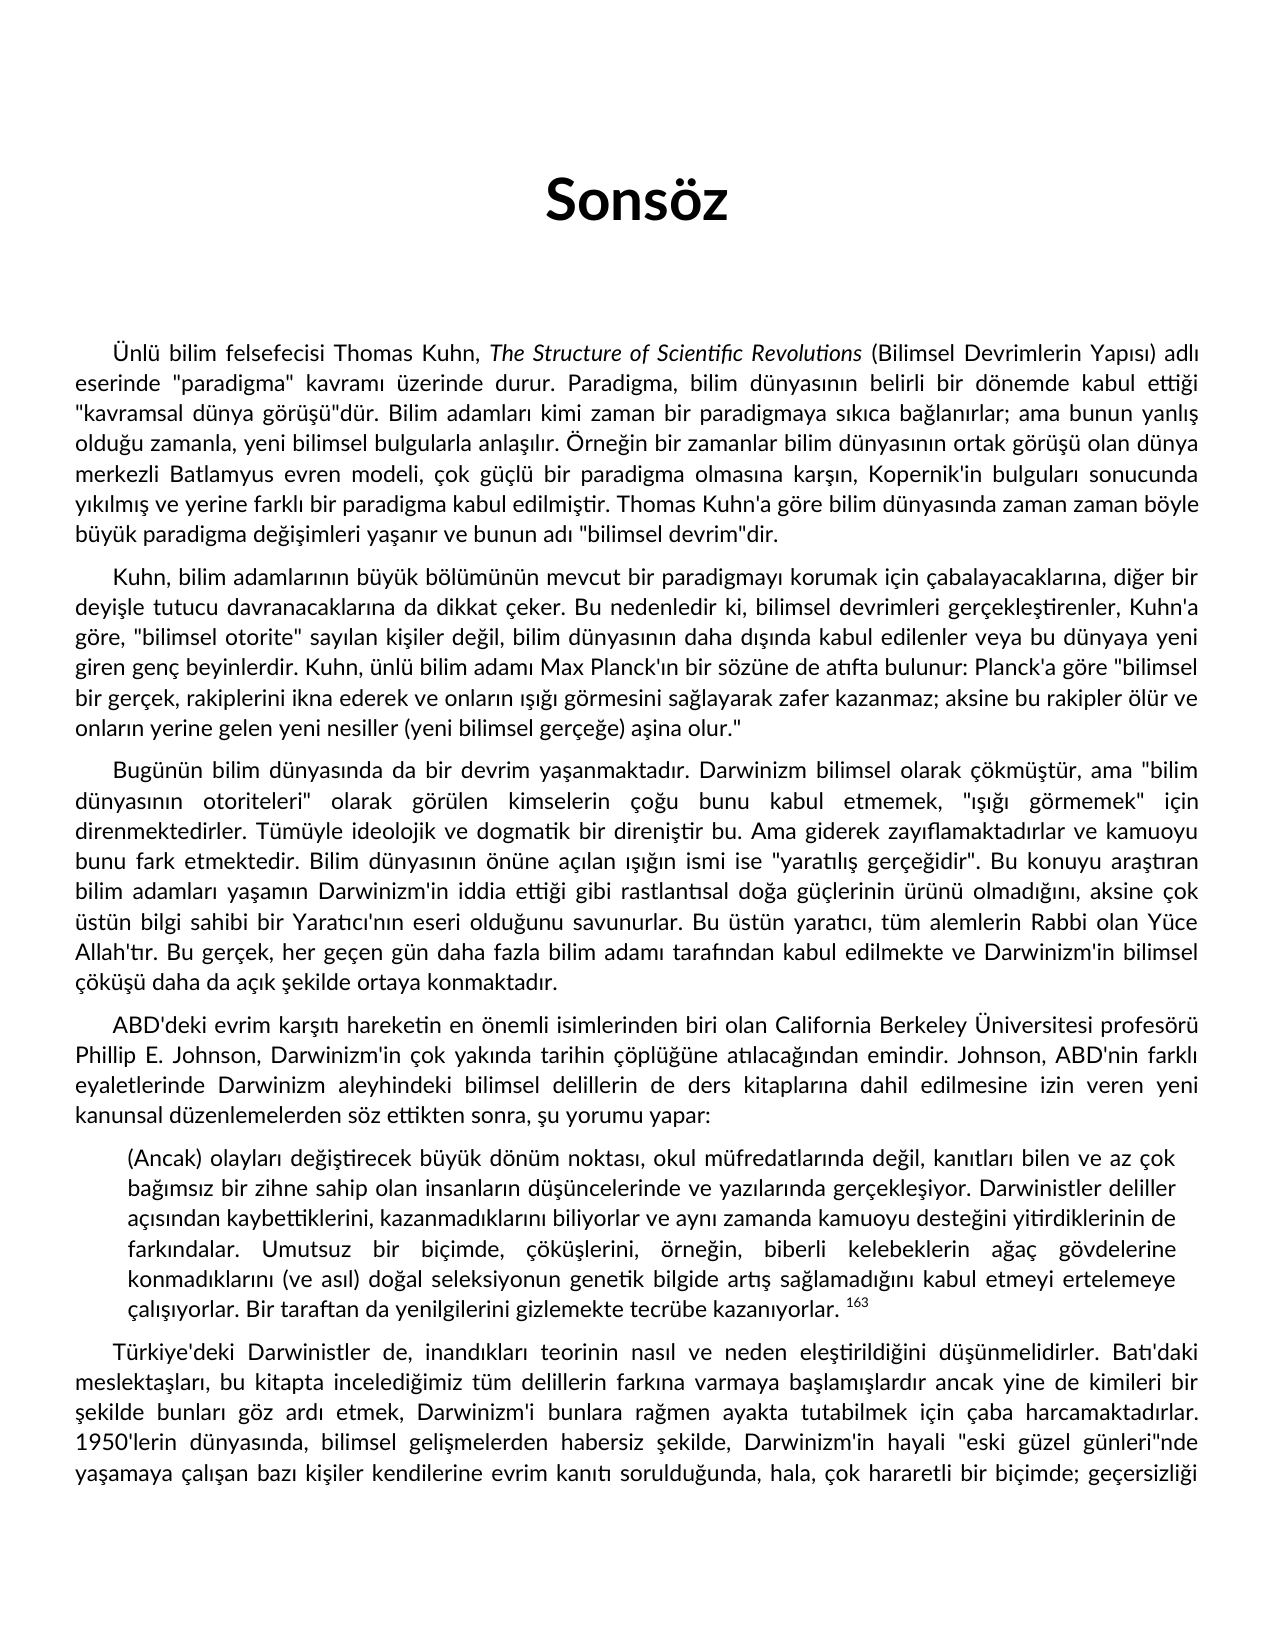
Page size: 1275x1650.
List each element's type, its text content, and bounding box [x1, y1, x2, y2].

text Bugünün bilim dünyasında da bir devrim yaşanmaktadır. Darwinizm bilimsel olarak çökmüştür, ama "bilim dünyasının otoriteleri" olarak görülen kimselerin çoğu bunu kabul etmemek, "ışığı görmemek" için direnmektedirler. Tümüyle ideolojik ve dogmatik bir direniştir bu. Ama giderek zayıflamaktadırlar ve kamuoyu bunu fark etmektedir. Bilim dünyasının önüne açılan ışığın ismi ise "yaratılış gerçeğidir". Bu konuyu araştıran bilim adamları yaşamın Darwinizm'in iddia ettiği gibi rastlantısal doğa güçlerinin ürünü olmadığını, aksine çok üstün bilgi sahibi bir Yaratıcı'nın eseri olduğunu savunurlar. Bu üstün yaratıcı, tüm alemlerin Rabbi olan Yüce Allah'tır. Bu gerçek, her geçen gün daha fazla bilim adamı tarafından kabul edilmekte ve Darwinizm'in bilimsel çöküşü daha da açık şekilde ortaya konmaktadır. [75, 756, 1200, 995]
text Türkiye'deki Darwinistler de, inandıkları teorinin nasıl ve neden eleştirildiğini düşünmelidirler. Batı'daki meslektaşları, bu kitapta incelediğimiz tüm delillerin farkına varmaya başlamışlardır ancak yine de kimileri bir şekilde bunları göz ardı etmek, Darwinizm'i bunlara rağmen ayakta tutabilmek için çaba harcamaktadırlar. 1950'lerin dünyasında, bilimsel gelişmelerden habersiz şekilde, Darwinizm'in hayali "eski güzel günleri"nde yaşamaya çalışan bazı kişiler kendilerine evrim kanıtı sorulduğunda, hala, çok hararetli bir biçimde; geçersizliği [75, 1338, 1200, 1486]
text Kuhn, bilim adamlarının büyük bölümünün mevcut bir paradigmayı korumak için çabalayacaklarına, diğer bir deyişle tutucu davranacaklarına da dikkat çeker. Bu nedenledir ki, bilimsel devrimleri gerçekleştirenler, Kuhn'a göre, "bilimsel otorite" sayılan kişiler değil, bilim dünyasının daha dışında kabul edilenler veya bu dünyaya yeni giren genç beyinlerdir. Kuhn, ünlü bilim adamı Max Planck'ın bir sözüne de atıfta bulunur: Planck'a göre "bilimsel bir gerçek, rakiplerini ikna ederek ve onların ışığı görmesini sağlayarak zafer kazanmaz; aksine bu rakipler ölür ve onların yerine gelen yeni nesiller (yeni bilimsel gerçeğe) aşina olur." [75, 563, 1200, 741]
text Ünlü bilim felsefecisi Thomas Kuhn, The Structure of Scientific Revolutions (Bilimsel Devrimlerin Yapısı) adlı eserinde "paradigma" kavramı üzerinde durur. Paradigma, bilim dünyasının belirli bir dönemde kabul ettiği "kavramsal dünya görüşü"dür. Bilim adamları kimi zaman bir paradigmaya sıkıca bağlanırlar; ama bunun yanlış olduğu zamanla, yeni bilimsel bulgularla anlaşılır. Örneğin bir zamanlar bilim dünyasının ortak görüşü olan dünya merkezli Batlamyus evren modeli, çok güçlü bir paradigma olmasına karşın, Kopernik'in bulguları sonucunda yıkılmış ve yerine farklı bir paradigma kabul edilmiştir. Thomas Kuhn'a göre bilim dünyasında zaman zaman böyle büyük paradigma değişimleri yaşanır ve bunun adı "bilimsel devrim"dir. [75, 339, 1200, 547]
text ABD'deki evrim karşıtı hareketin en önemli isimlerinden biri olan California Berkeley Üniversitesi profesörü Phillip E. Johnson, Darwinizm'in çok yakında tarihin çöplüğüne atılacağından emindir. Johnson, ABD'nin farklı eyaletlerinde Darwinizm aleyhindeki bilimsel delillerin de ders kitaplarına dahil edilmesine izin veren yeni kanunsal düzenlemelerden söz ettikten sonra, şu yorumu yapar: [75, 1011, 1200, 1129]
text (Ancak) olayları değiştirecek büyük dönüm noktası, okul müfredatlarında değil, kanıtları bilen ve az çok bağımsız bir zihne sahip olan insanların düşüncelerinde ve yazılarında gerçekleşiyor. Darwinistler deliller açısından kaybettiklerini, kazanmadıklarını biliyorlar ve aynı zamanda kamuoyu desteğini yitirdiklerinin de farkındalar. Umutsuz bir biçimde, çöküşlerini, örneğin, biberli kelebeklerin ağaç gövdelerine konmadıklarını (ve asıl) doğal seleksiyonun genetik bilgide artış sağlamadığını kabul etmeyi ertelemeye çalışıyorlar. Bir taraftan da yenilgilerini gizlemekte tecrübe kazanıyorlar. 163 [127, 1144, 1177, 1322]
subtitle Sonsöz [75, 162, 1200, 232]
